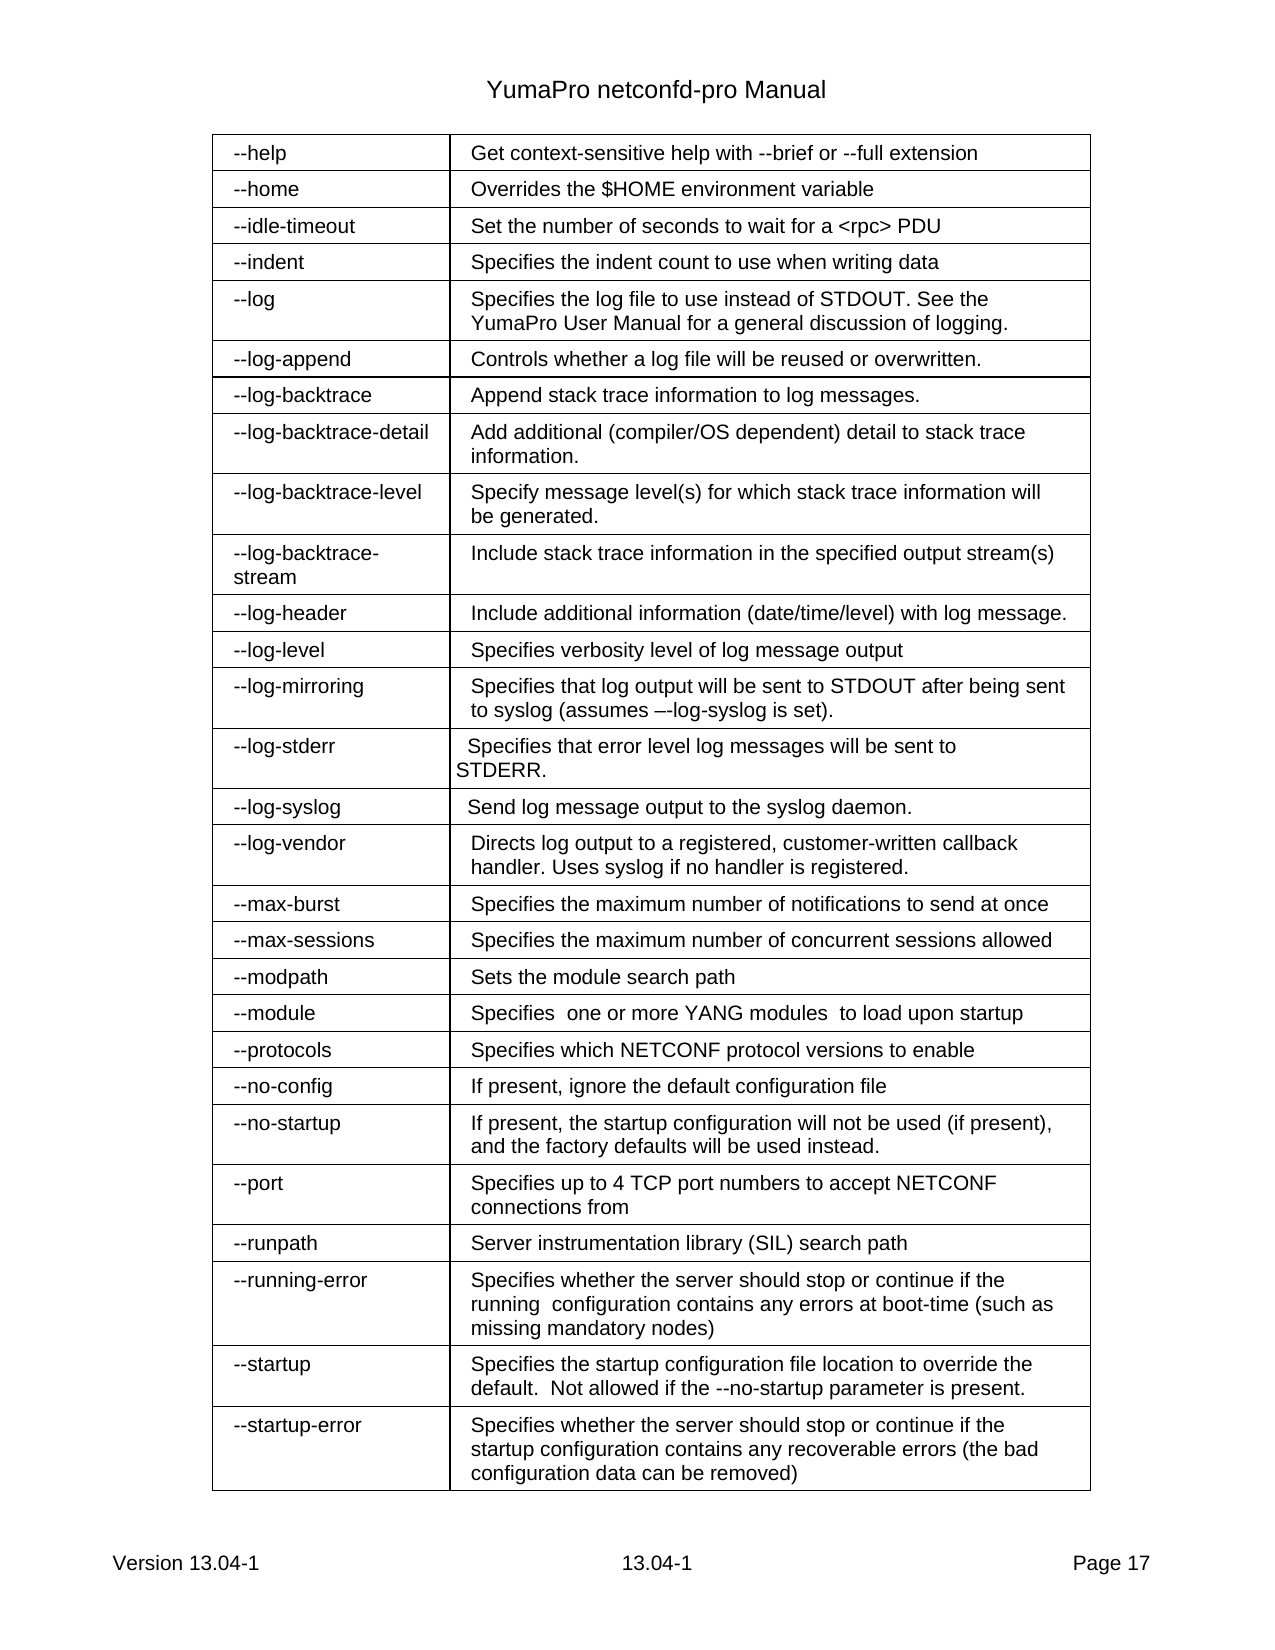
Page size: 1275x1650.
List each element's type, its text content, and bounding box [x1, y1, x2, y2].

table_cell Include additional information (date/time/level) with log message. [451, 595, 1090, 631]
table_cell Specifies the log file to use instead of STDOUT. See the YumaPro User Manual for a general discussion of logging. [451, 281, 1090, 340]
table_cell Append stack trace information to log messages. [451, 378, 1090, 413]
table_cell --log-backtrace [213, 378, 449, 413]
table_cell --log [213, 281, 449, 340]
table_cell Sets the module search path [451, 959, 1090, 994]
table_cell Specifies which NETCONF protocol versions to enable [451, 1032, 1090, 1067]
table_cell --startup [213, 1346, 449, 1406]
table_cell --no-startup [213, 1105, 449, 1164]
table_cell --max-burst [213, 886, 449, 921]
table_cell --runpath [213, 1225, 449, 1261]
table_cell --max-sessions [213, 922, 449, 958]
table_cell --module [213, 995, 449, 1031]
table_cell --log-header [213, 595, 449, 631]
table_cell --help [213, 135, 449, 170]
table_cell --modpath [213, 959, 449, 994]
table_cell --port [213, 1165, 449, 1224]
table_cell Specifies that log output will be sent to STDOUT after being sent to syslog (assumes –-log-syslog is set). [451, 668, 1090, 727]
table_cell Add additional (compiler/OS dependent) detail to stack trace information. [451, 414, 1090, 473]
table_cell Specifies whether the server should stop or continue if the startup configuration contains any recoverable errors (the bad configuration data can be removed) [451, 1407, 1090, 1490]
table_cell Directs log output to a registered, customer-written callback handler. Uses syslog if no handler is registered. [451, 825, 1090, 885]
table_cell Specifies the indent count to use when writing data [451, 244, 1090, 279]
table_cell Specifies whether the server should stop or continue if the running configuration contains any errors at boot-time (such as missing mandatory nodes) [451, 1262, 1090, 1345]
table_cell --protocols [213, 1032, 449, 1067]
table_cell Specifies verbosity level of log message output [451, 632, 1090, 667]
table_cell --log-level [213, 632, 449, 667]
table_cell Specifies one or more YANG modules to load upon startup [451, 995, 1090, 1031]
table_cell If present, the startup configuration will not be used (if present), and the factory defaults will be used instead. [451, 1105, 1090, 1164]
table_cell Specifies the startup configuration file location to override the default. Not allowed if the --no-startup parameter is present. [451, 1346, 1090, 1406]
table_cell Controls whether a log file will be reused or overwritten. [451, 341, 1090, 376]
table_cell If present, ignore the default configuration file [451, 1068, 1090, 1103]
table_cell --idle-timeout [213, 208, 449, 243]
table_cell Overrides the $HOME environment variable [451, 171, 1090, 207]
table_cell Get context-sensitive help with --brief or --full extension [451, 135, 1090, 170]
table_cell --log-syslog [213, 789, 449, 824]
table_cell Specifies the maximum number of concurrent sessions allowed [451, 922, 1090, 958]
table_cell --log-mirroring [213, 668, 449, 727]
table_cell Include stack trace information in the specified output stream(s) [451, 535, 1090, 594]
table_cell Send log message output to the syslog daemon. [451, 789, 1090, 824]
table_cell Specifies that error level log messages will be sent to STDERR. [451, 729, 1090, 788]
table_cell --log-append [213, 341, 449, 376]
table_cell Specifies up to 4 TCP port numbers to accept NETCONF connections from [451, 1165, 1090, 1224]
table_cell Specify message level(s) for which stack trace information will be generated. [451, 474, 1090, 534]
table_cell --home [213, 171, 449, 207]
table_cell Specifies the maximum number of notifications to send at once [451, 886, 1090, 921]
table_cell --log-stderr [213, 729, 449, 788]
table_cell --log-backtrace-level [213, 474, 449, 534]
table_cell --indent [213, 244, 449, 279]
table_cell --no-config [213, 1068, 449, 1103]
table_cell --log-backtrace-stream [213, 535, 449, 594]
table_cell --log-backtrace-detail [213, 414, 449, 473]
table_cell --log-vendor [213, 825, 449, 885]
table_cell --startup-error [213, 1407, 449, 1490]
table_cell --running-error [213, 1262, 449, 1345]
table_cell Server instrumentation library (SIL) search path [451, 1225, 1090, 1261]
table_cell Set the number of seconds to wait for a <rpc> PDU [451, 208, 1090, 243]
